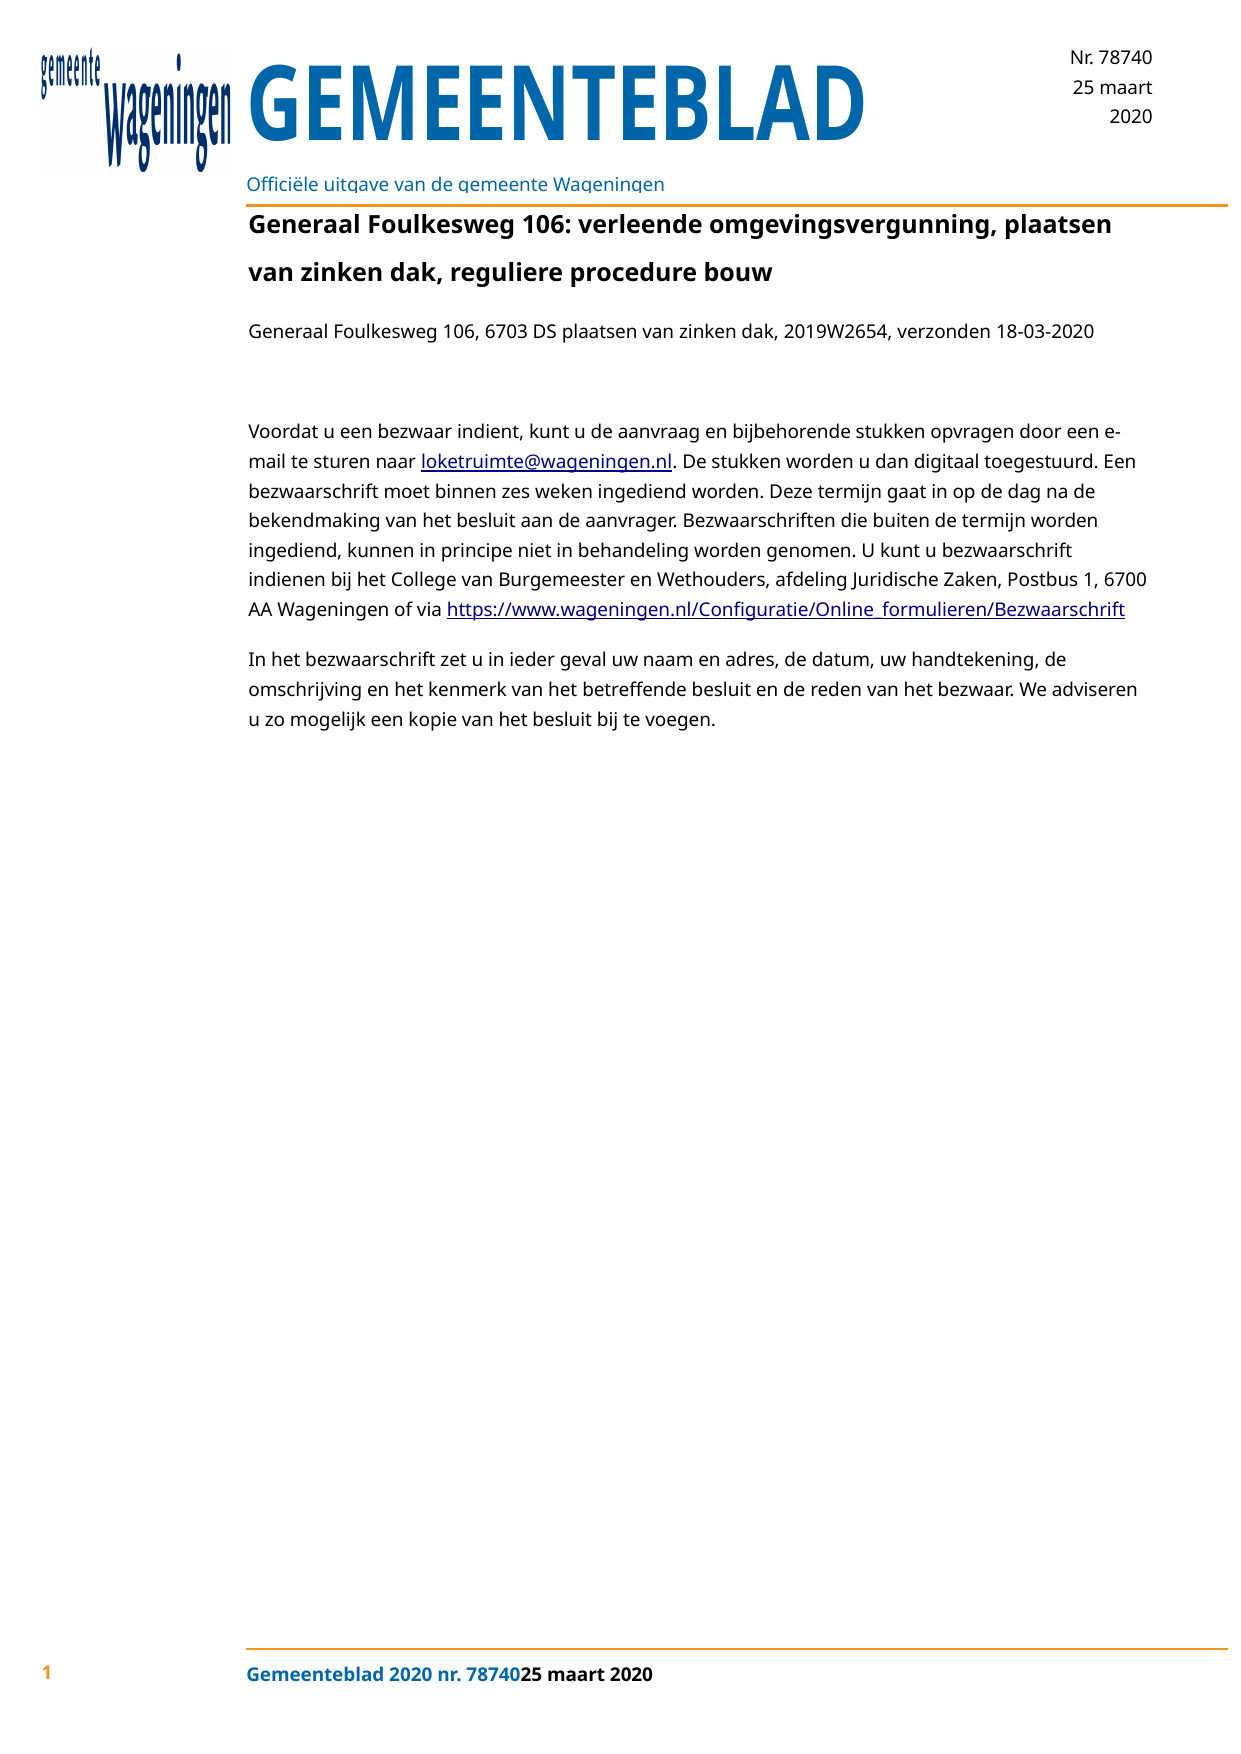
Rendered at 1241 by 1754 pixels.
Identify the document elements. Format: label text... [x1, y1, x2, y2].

text Generaal Foulkesweg 106, 6703 DS plaatsen van zinken dak, 2019W2654, verzonden 18-03-2020 [248, 318, 1152, 344]
picture [41, 47, 231, 172]
text Generaal Foulkesweg 106: verleende omgevingsvergunning, plaatsen van zinken dak, reguliere procedure bouw [248, 207, 1152, 288]
text In het bezwaarschrift zet u in ieder geval uw naam en adres, de datum, uw handtekening, de omschrijving en het kenmerk van het betreffende besluit en de reden van het bezwaar. We adviseren u zo mogelijk een kopie van het besluit bij te voegen. [248, 647, 1152, 732]
text Voordat u een bezwaar indient, kunt u de aanvraag en bijbehorende stukken opvragen door een e-mail te sturen naar loketruimte@wageningen.nl. De stukken worden u dan digitaal toegestuurd. Een bezwaarschrift moet binnen zes weken ingediend worden. Deze termijn gaat in op de dag na de bekendmaking van het besluit aan de aanvrager. Bezwaarschriften die buiten de termijn worden ingediend, kunnen in principe niet in behandeling worden genomen. U kunt u bezwaarschrift indienen bij het College van Burgemeester en Wethouders, afdeling Juridische Zaken, Postbus 1, 6700 AA Wageningen of via https://www.wageningen.nl/Configuratie/Online_formulieren/Bezwaarschrift [248, 419, 1152, 622]
